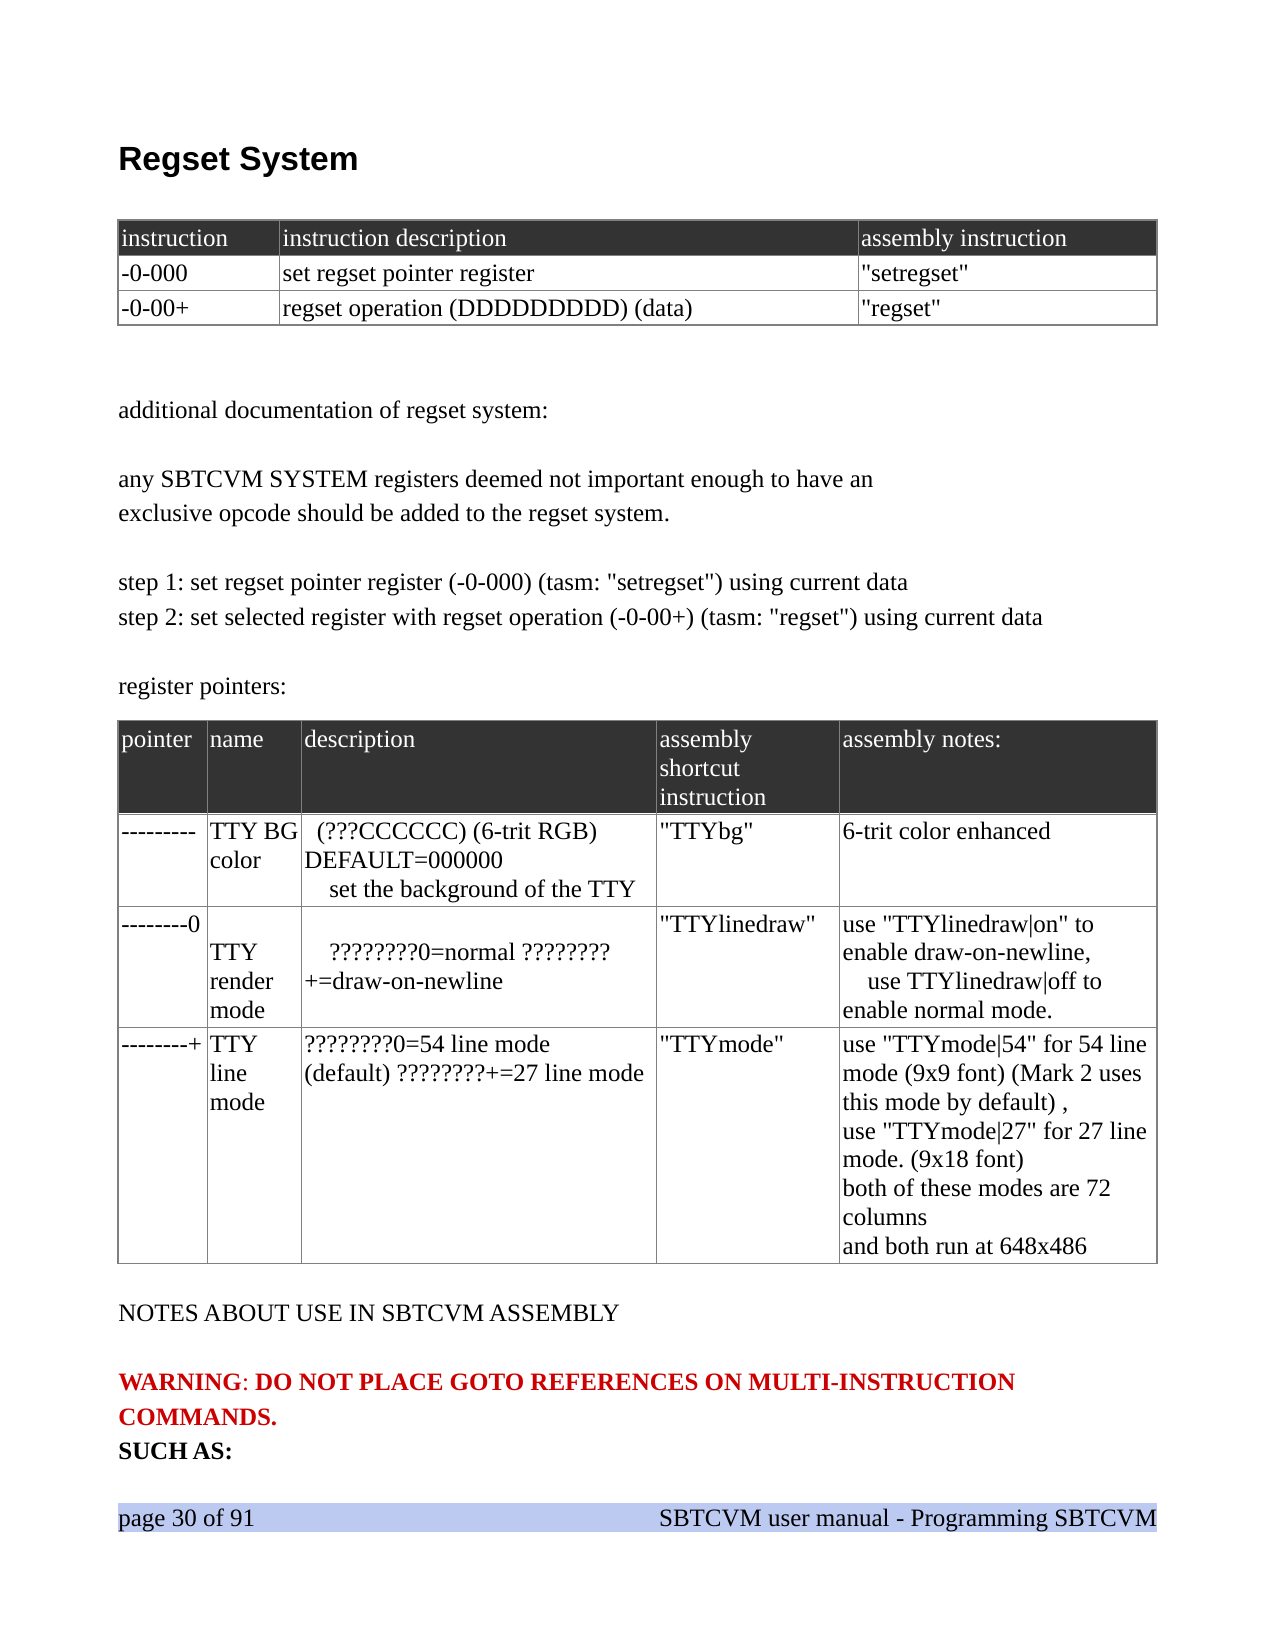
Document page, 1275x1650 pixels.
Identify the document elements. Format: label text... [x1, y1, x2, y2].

table_cell ????????0=54 line mode (default) ????????+=27 line mode [302, 1028, 656, 1262]
table_cell "TTYmode" [657, 1028, 839, 1262]
table_header instruction description [280, 221, 858, 255]
table_cell "TTYbg" [657, 815, 839, 906]
table_header description [302, 721, 656, 813]
table_cell -0-00+ [119, 291, 279, 324]
table_cell -0-000 [119, 256, 279, 290]
table_cell --------+ [119, 1028, 207, 1262]
table_cell "setregset" [859, 256, 1156, 290]
table_cell set regset pointer register [280, 256, 858, 290]
table_cell --------0 [119, 907, 207, 1027]
table_header instruction [119, 221, 279, 255]
subtitle Regset System [118, 139, 1157, 178]
table_header assembly shortcut instruction [657, 721, 839, 813]
table_header assembly instruction [859, 221, 1156, 255]
table_cell use "TTYlinedraw|on" to enable draw-on-newline, use TTYlinedraw|off to enable normal mode. [840, 907, 1156, 1027]
text NOTES ABOUT USE IN SBTCVM ASSEMBLY WARNING: DO NOT PLACE GOTO REFERENCES ON MULTI-INSTRUCTION COMMANDS. SUCH AS: [118, 1264, 1157, 1465]
table_header pointer [119, 721, 207, 813]
table_header name [208, 721, 301, 813]
table_cell (???CCCCCC) (6-trit RGB) DEFAULT=000000 set the background of the TTY [302, 815, 656, 906]
table_cell --------- [119, 815, 207, 906]
table_cell regset operation (DDDDDDDDD) (data) [280, 291, 858, 324]
table_cell use "TTYmode|54" for 54 line mode (9x9 font) (Mark 2 uses this mode by default) , use "TTYmode|27" for 27 line mode. (9x18 font) both of these modes are 72 columns and both run at 648x486 [840, 1028, 1156, 1262]
table_cell TTY render mode [208, 907, 301, 1027]
table_cell ????????0=normal ????????+=draw-on-newline [302, 907, 656, 1027]
table_header assembly notes: [840, 721, 1156, 813]
table_cell TTY line mode [208, 1028, 301, 1262]
table_cell "regset" [859, 291, 1156, 324]
text additional documentation of regset system: any SBTCVM SYSTEM registers deemed not important enough to have an exclusive opcode should be added to the regset system. step 1: set regset pointer register (-0-000) (tasm: "setregset") using current data step 2: set selected register with regset operation (-0-00+) (tasm: "regset") using current data register pointers: [118, 326, 1157, 699]
table_cell 6-trit color enhanced [840, 815, 1156, 906]
table_cell TTY BG color [208, 815, 301, 906]
table_cell "TTYlinedraw" [657, 907, 839, 1027]
